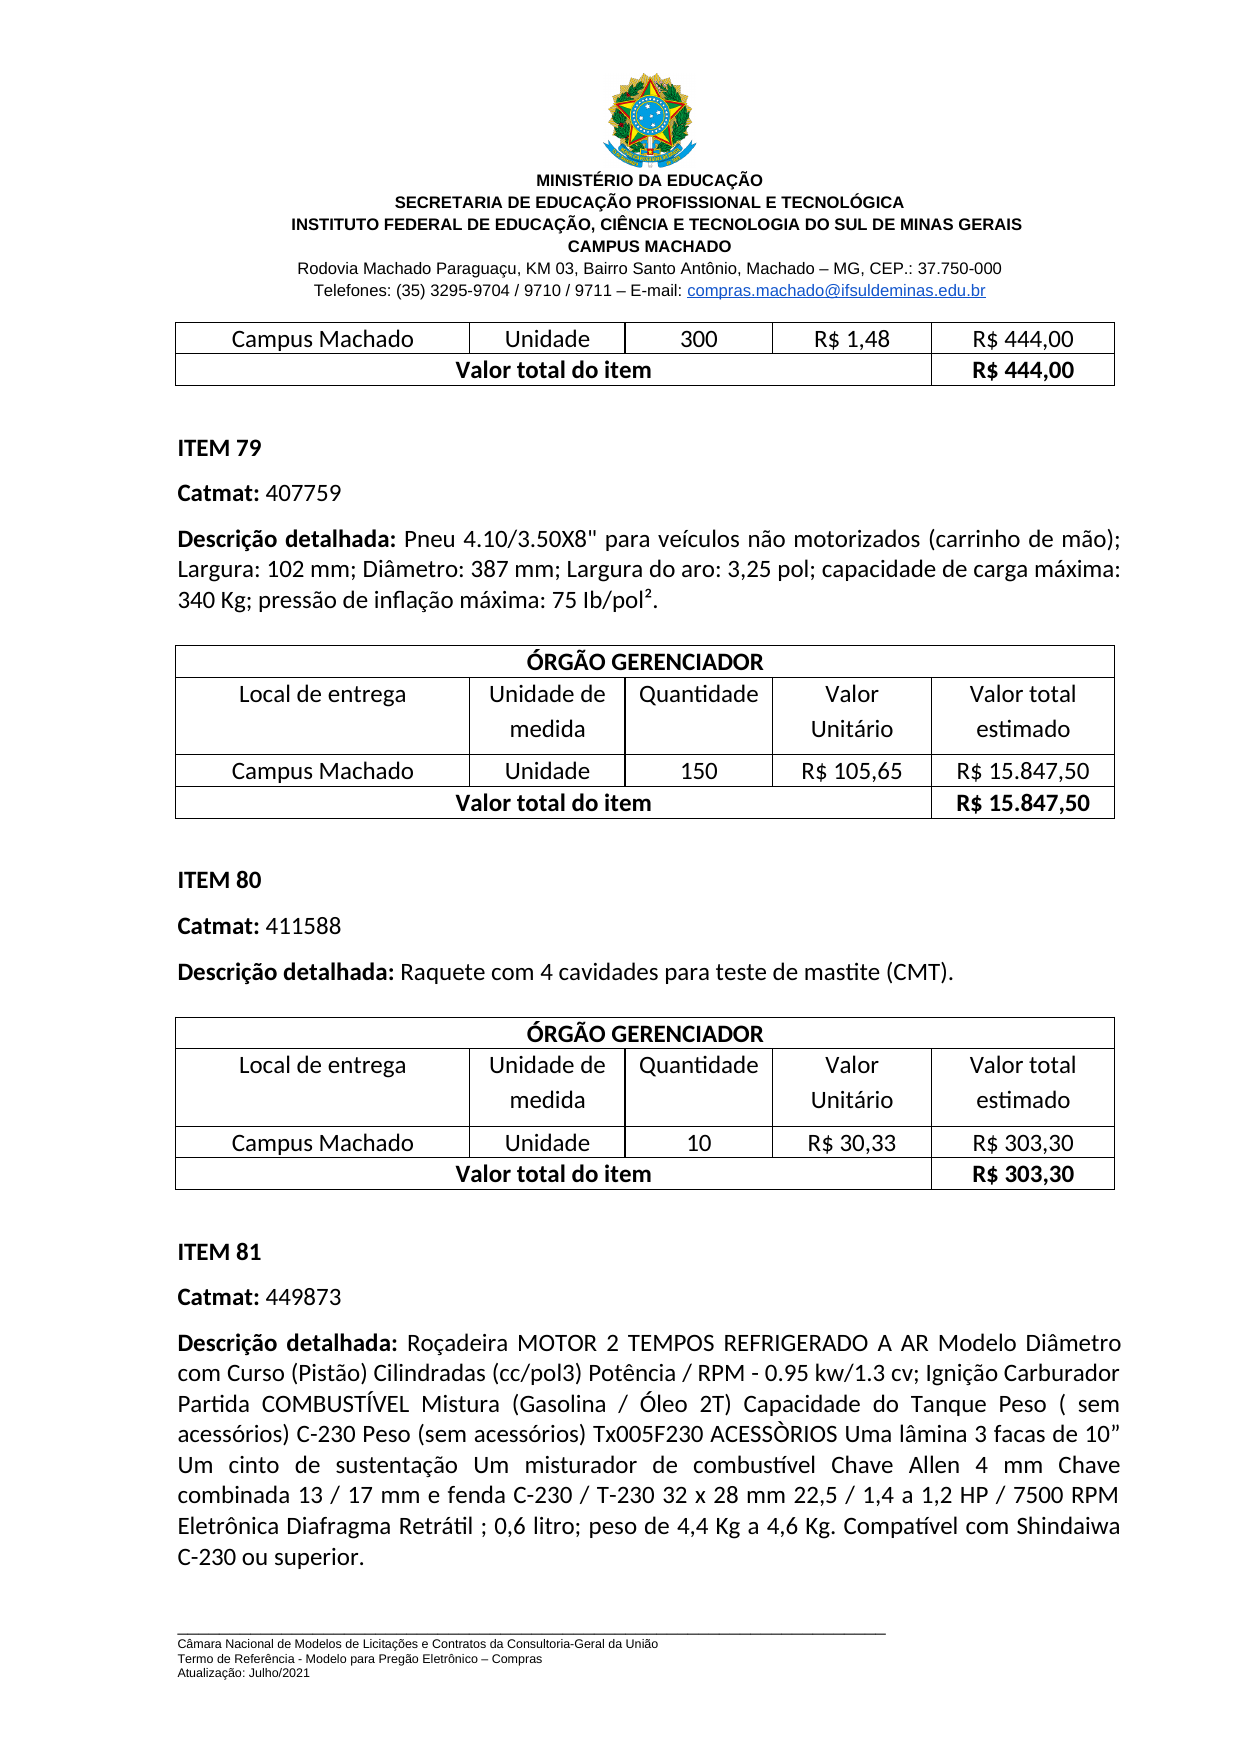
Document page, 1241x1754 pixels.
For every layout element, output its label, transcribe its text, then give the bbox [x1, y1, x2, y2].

table_cell R$ 303,30 [932, 1158, 1114, 1189]
table_cell Valor Unitário [773, 678, 931, 754]
table_header ÓRGÃO GERENCIADOR [176, 646, 1114, 677]
table_cell R$ 1,48 [773, 323, 931, 353]
table_cell Unidade [470, 1127, 624, 1157]
table_cell Valor total do item [176, 787, 931, 817]
picture [643, 163, 658, 168]
table_cell Campus Machado [176, 755, 469, 786]
text Catmat: 407759 [177, 477, 1122, 508]
text Descrição detalhada: Roçadeira MOTOR 2 TEMPOS REFRIGERADO A AR Modelo Diâmetro com Curso (Pistão) Cilindradas (cc/pol3) Potência / RPM - 0.95 kw/1.3 cv; Ignição Carburador Partida COMBUSTÍVEL Mistura (Gasolina / Óleo 2T) Capacidade do Tanque Peso ( sem acessórios) C-230 Peso (sem acessórios) Tx005F230 ACESSÒRIOS Uma lâmina 3 facas de 10” Um cinto de sustentação Um misturador de combustível Chave Allen 4 mm Chave combinada 13 / 17 mm e fenda C-230 / T-230 32 x 28 mm 22,5 / 1,4 a 1,2 HP / 7500 RPM Eletrônica Diafragma Retrátil ; 0,6 litro; peso de 4,4 Kg a 4,6 Kg. Compatível com Shindaiwa C-230 ou superior. [177, 1327, 1122, 1571]
table_cell Local de entrega [176, 678, 469, 754]
table_cell Valor total do item [176, 1158, 931, 1189]
table_cell Valor total estimado [932, 1049, 1114, 1126]
table_cell R$ 105,65 [773, 755, 931, 786]
table_cell R$ 30,33 [773, 1127, 931, 1157]
table_cell R$ 444,00 [932, 354, 1114, 385]
table_cell Unidade de medida [470, 1049, 624, 1126]
table_cell 300 [626, 323, 772, 353]
text Descrição detalhada: Pneu 4.10/3.50X8" para veículos não motorizados (carrinho de mão); Largura: 102 mm; Diâmetro: 387 mm; Largura do aro: 3,25 pol; capacidade de carga máxima: 340 Kg; pressão de inflação máxima: 75 Ib/pol². [177, 523, 1122, 615]
table_cell R$ 303,30 [932, 1127, 1114, 1157]
text ITEM 81 [177, 1236, 1122, 1266]
table_cell 10 [626, 1127, 772, 1157]
picture [603, 73, 697, 168]
table_cell Campus Machado [176, 323, 469, 353]
picture [669, 149, 680, 155]
table_cell R$ 444,00 [932, 323, 1114, 353]
table_cell Quantidade [626, 678, 772, 754]
table_cell R$ 15.847,50 [932, 755, 1114, 786]
text ITEM 80 [177, 864, 1122, 895]
table_cell Valor total do item [176, 354, 931, 385]
text ITEM 79 [177, 432, 1122, 462]
text Catmat: 449873 [177, 1281, 1122, 1312]
table_cell Unidade [470, 323, 624, 353]
table_cell Local de entrega [176, 1049, 469, 1126]
table_cell Valor Unitário [773, 1049, 931, 1126]
table_cell Campus Machado [176, 1127, 469, 1157]
table_cell 150 [626, 755, 772, 786]
table_cell R$ 15.847,50 [932, 787, 1114, 817]
table_cell Unidade [470, 755, 624, 786]
table_cell Quantidade [626, 1049, 772, 1126]
table_cell Unidade de medida [470, 678, 624, 754]
table_header ÓRGÃO GERENCIADOR [176, 1018, 1114, 1048]
text Catmat: 411588 [177, 910, 1122, 940]
text Descrição detalhada: Raquete com 4 cavidades para teste de mastite (CMT). [177, 956, 1122, 986]
table_cell Valor total estimado [932, 678, 1114, 754]
